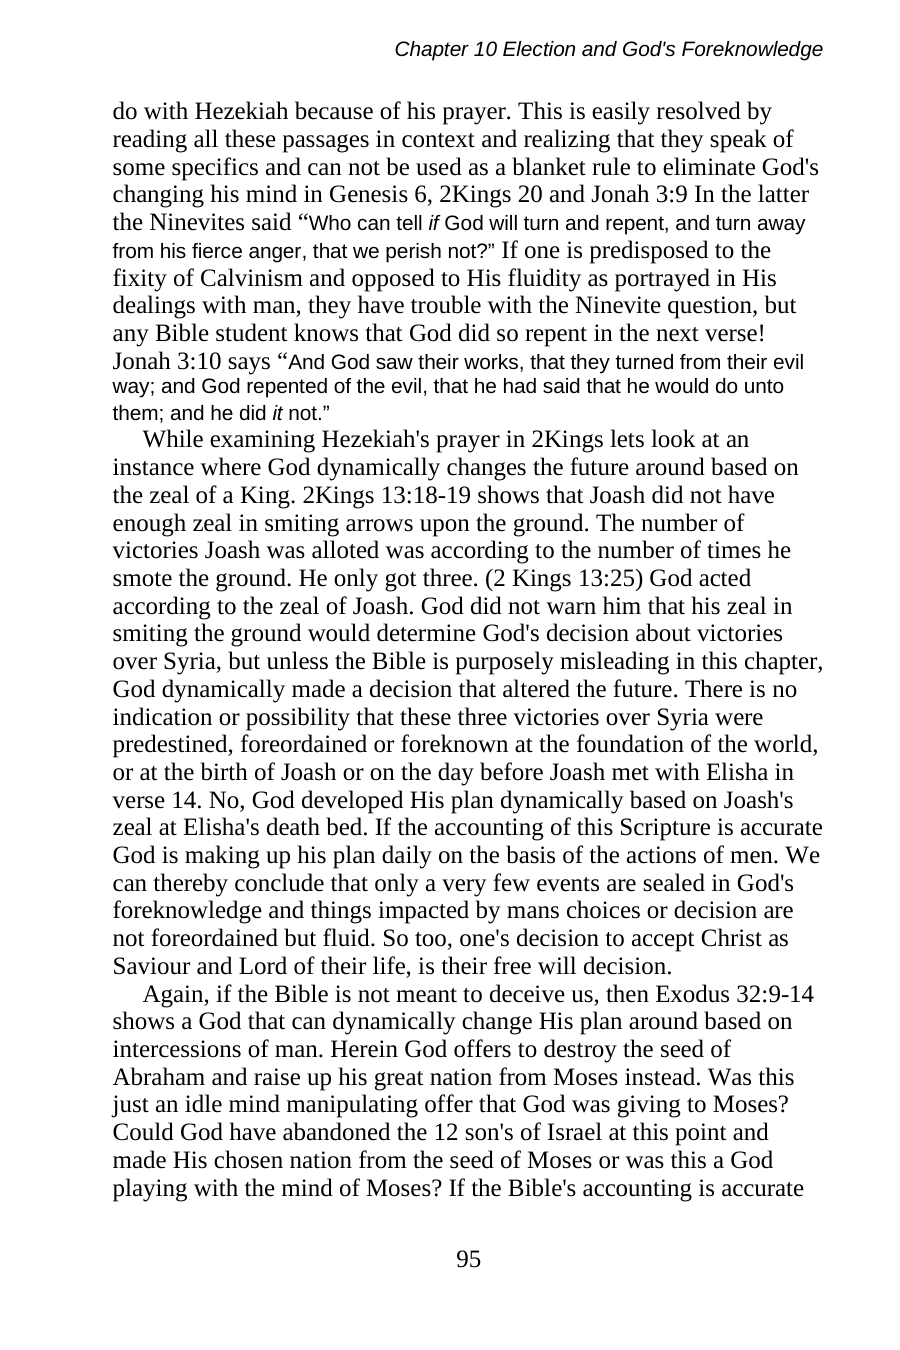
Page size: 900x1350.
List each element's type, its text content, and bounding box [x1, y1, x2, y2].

text While examining Hezekiah's prayer in 2Kings lets look at an instance where God dynamically changes the future around based on the zeal of a King. 2Kings 13:18-19 shows that Joash did not have enough zeal in smiting arrows upon the ground. The number of victories Joash was alloted was according to the number of times he smote the ground. He only got three. (2 Kings 13:25) God acted according to the zeal of Joash. God did not warn him that his zeal in smiting the ground would determine God's decision about victories over Syria, but unless the Bible is purposely misleading in this chapter, God dynamically made a decision that altered the future. There is no indication or possibility that these three victories over Syria were predestined, foreordained or foreknown at the foundation of the world, or at the birth of Joash or on the day before Joash met with Elisha in verse 14. No, God developed His plan dynamically based on Joash's zeal at Elisha's death bed. If the accounting of this Scripture is accurate God is making up his plan daily on the basis of the actions of men. We can thereby conclude that only a very few events are sealed in God's foreknowledge and things impacted by mans choices or decision are not foreordained but fluid. So too, one's decision to accept Christ as Saviour and Lord of their life, is their free will decision. [112, 426, 825, 980]
text do with Hezekiah because of his prayer. This is easily resolved by reading all these passages in context and realizing that they speak of some specifics and can not be used as a blanket rule to eliminate God's changing his mind in Genesis 6, 2Kings 20 and Jonah 3:9 In the latter the Ninevites said “Who can tell if God will turn and repent, and turn away from his fierce anger, that we perish not?” If one is predisposed to the fixity of Calvinism and opposed to His fluidity as portrayed in His dealings with man, they have trouble with the Ninevite question, but any Bible student knows that God did so repent in the next verse! Jonah 3:10 says “And God saw their works, that they turned from their evil way; and God repented of the evil, that he had said that he would do unto them; and he did it not.” [112, 97, 825, 426]
text Again, if the Bible is not meant to deceive us, then Exodus 32:9-14 shows a God that can dynamically change His plan around based on intercessions of man. Herein God offers to destroy the seed of Abraham and raise up his great nation from Moses instead. Was this just an idle mind manipulating offer that God was giving to Moses? Could God have abandoned the 12 son's of Israel at this point and made His chosen nation from the seed of Moses or was this a God playing with the mind of Moses? If the Bible's accounting is accurate [112, 980, 825, 1201]
